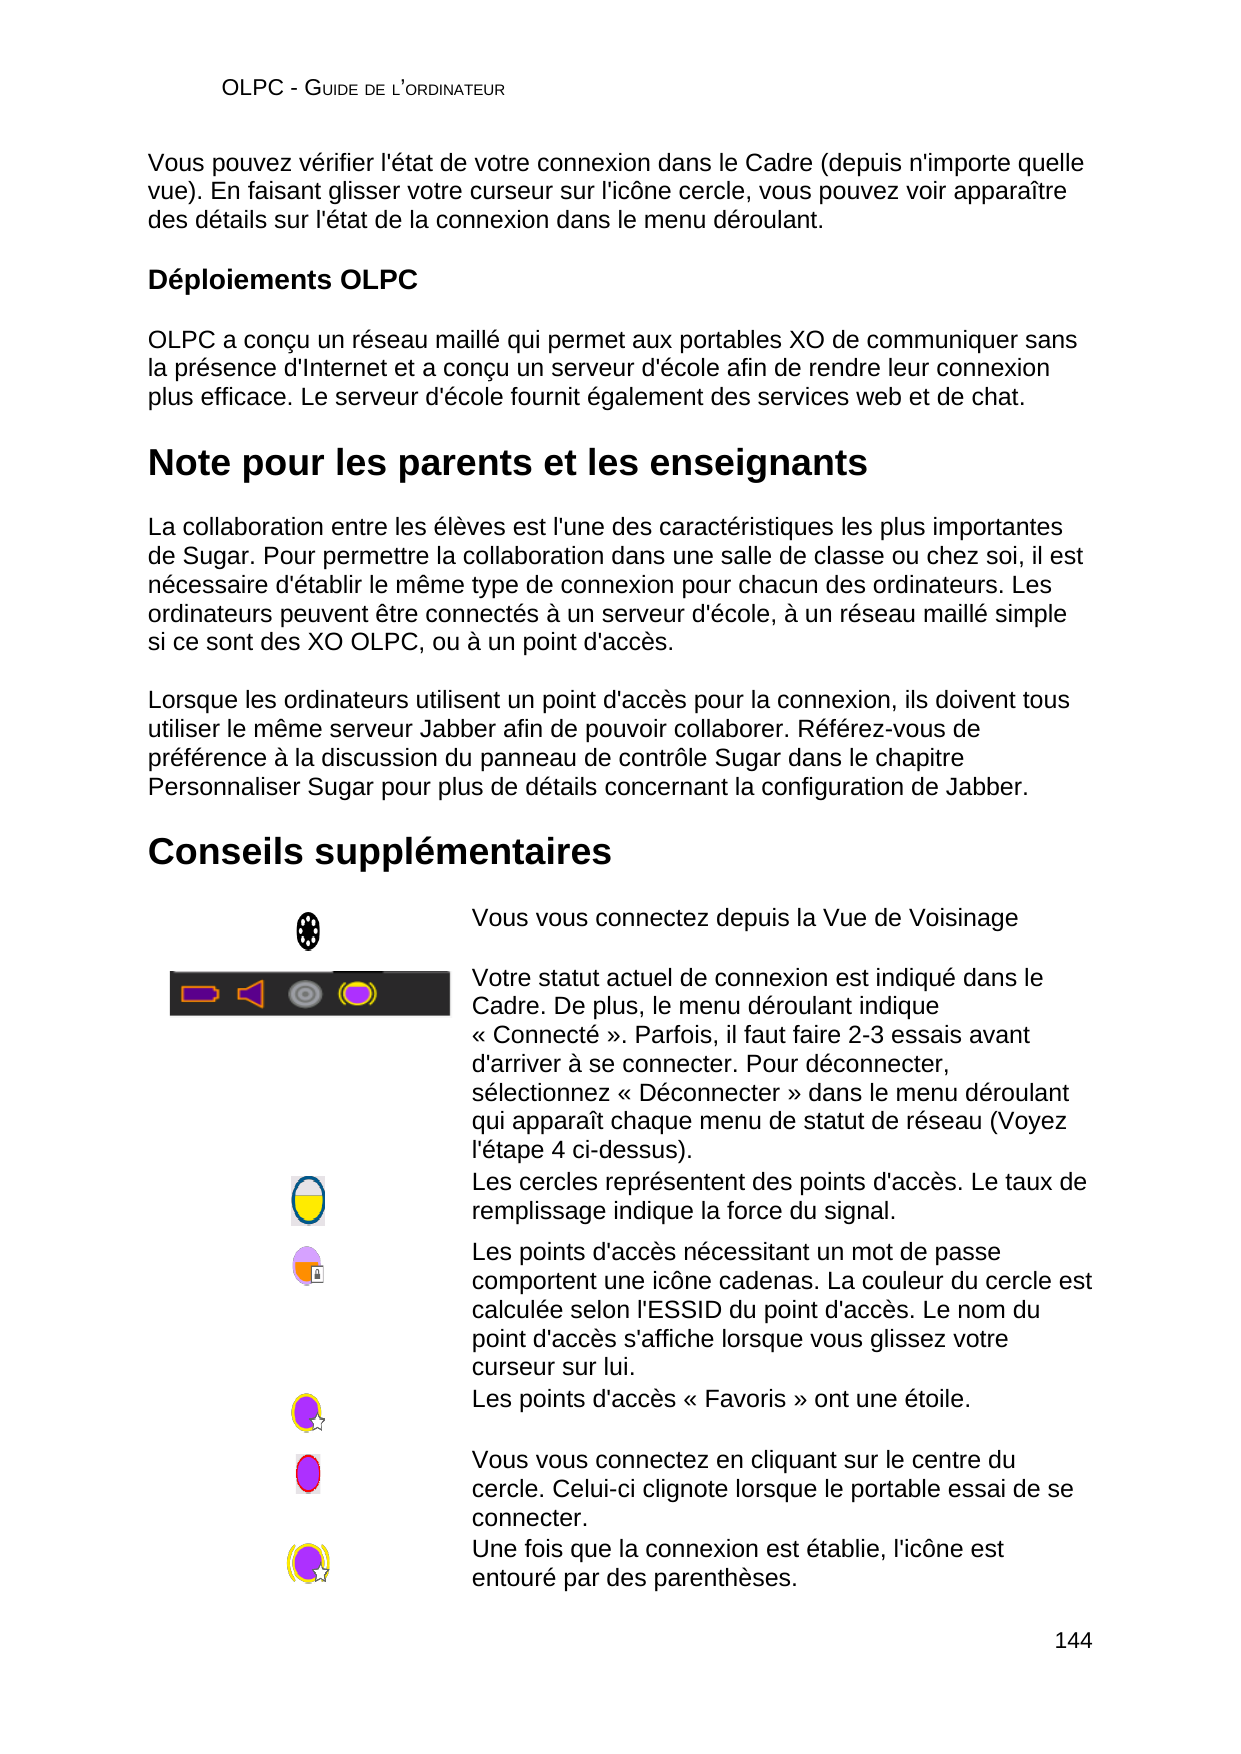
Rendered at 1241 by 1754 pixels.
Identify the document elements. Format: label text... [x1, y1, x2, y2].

text Vous pouvez vérifier l'état de votre connexion dans le Cadre (depuis n'importe quelle vue). En faisant glisser votre curseur sur l'icône cercle, vous pouvez voir apparaître des détails sur l'état de la connexion dans le menu déroulant. [148, 148, 1092, 234]
text Conseils supplémentaires [148, 829, 1092, 872]
text La collaboration entre les élèves est l'une des caractéristiques les plus importantes de Sugar. Pour permettre la collaboration dans une salle de classe ou chez soi, il est nécessaire d'établir le même type de connexion pour chacun des ordinateurs. Les ordinateurs peuvent être connectés à un serveur d'école, à un réseau maillé simple si ce sont des XO OLPC, ou à un point d'accès. [148, 512, 1092, 656]
table_cell [146, 1383, 470, 1443]
table_cell Vous vous connectez en cliquant sur le centre du cercle. Celui-ci clignote lorsque le portable essai de se connecter. [470, 1444, 1097, 1533]
table_cell Les points d'accès nécessitant un mot de passe comportent une icône cadenas. La couleur du cercle est calculée selon l'ESSID du point d'accès. Le nom du point d'accès s'affiche lorsque vous glissez votre curseur sur lui. [470, 1236, 1097, 1383]
table_cell [146, 1533, 470, 1594]
table_header [146, 902, 470, 961]
picture [291, 1393, 325, 1433]
table_cell Une fois que la connexion est établie, l'icône est entouré par des parenthèses. [470, 1533, 1097, 1594]
text Note pour les parents et les enseignants [148, 440, 1092, 483]
picture [286, 1543, 330, 1584]
picture [169, 971, 453, 1018]
picture [295, 1454, 321, 1494]
table_cell [146, 1236, 470, 1383]
text Lorsque les ordinateurs utilisent un point d'accès pour la connexion, ils doivent tous utiliser le même serveur Jabber afin de pouvoir collaborer. Référez-vous de préférence à la discussion du panneau de contrôle Sugar dans le chapitre Personnaliser Sugar pour plus de détails concernant la configuration de Jabber. [148, 685, 1092, 800]
table_cell Les cercles représentent des points d'accès. Le taux de remplissage indique la force du signal. [470, 1165, 1097, 1236]
text Déploiements OLPC [148, 263, 1092, 295]
picture [296, 912, 320, 951]
table_cell Les points d'accès « Favoris » ont une étoile. [470, 1383, 1097, 1443]
table_cell [146, 1444, 470, 1533]
picture [292, 1246, 324, 1286]
table_cell [146, 961, 470, 1165]
table_cell [146, 1165, 470, 1236]
picture [291, 1176, 325, 1226]
table_header Vous vous connectez depuis la Vue de Voisinage [470, 902, 1097, 961]
text OLPC a conçu un réseau maillé qui permet aux portables XO de communiquer sans la présence d'Internet et a conçu un serveur d'école afin de rendre leur connexion plus efficace. Le serveur d'école fournit également des services web et de chat. [148, 324, 1092, 411]
table_cell Votre statut actuel de connexion est indiqué dans le Cadre. De plus, le menu déroulant indique « Connecté ». Parfois, il faut faire 2-3 essais avant d'arriver à se connecter. Pour déconnecter, sélectionnez « Déconnecter » dans le menu déroulant qui apparaît chaque menu de statut de réseau (Voyez l'étape 4 ci-dessus). [470, 961, 1097, 1165]
